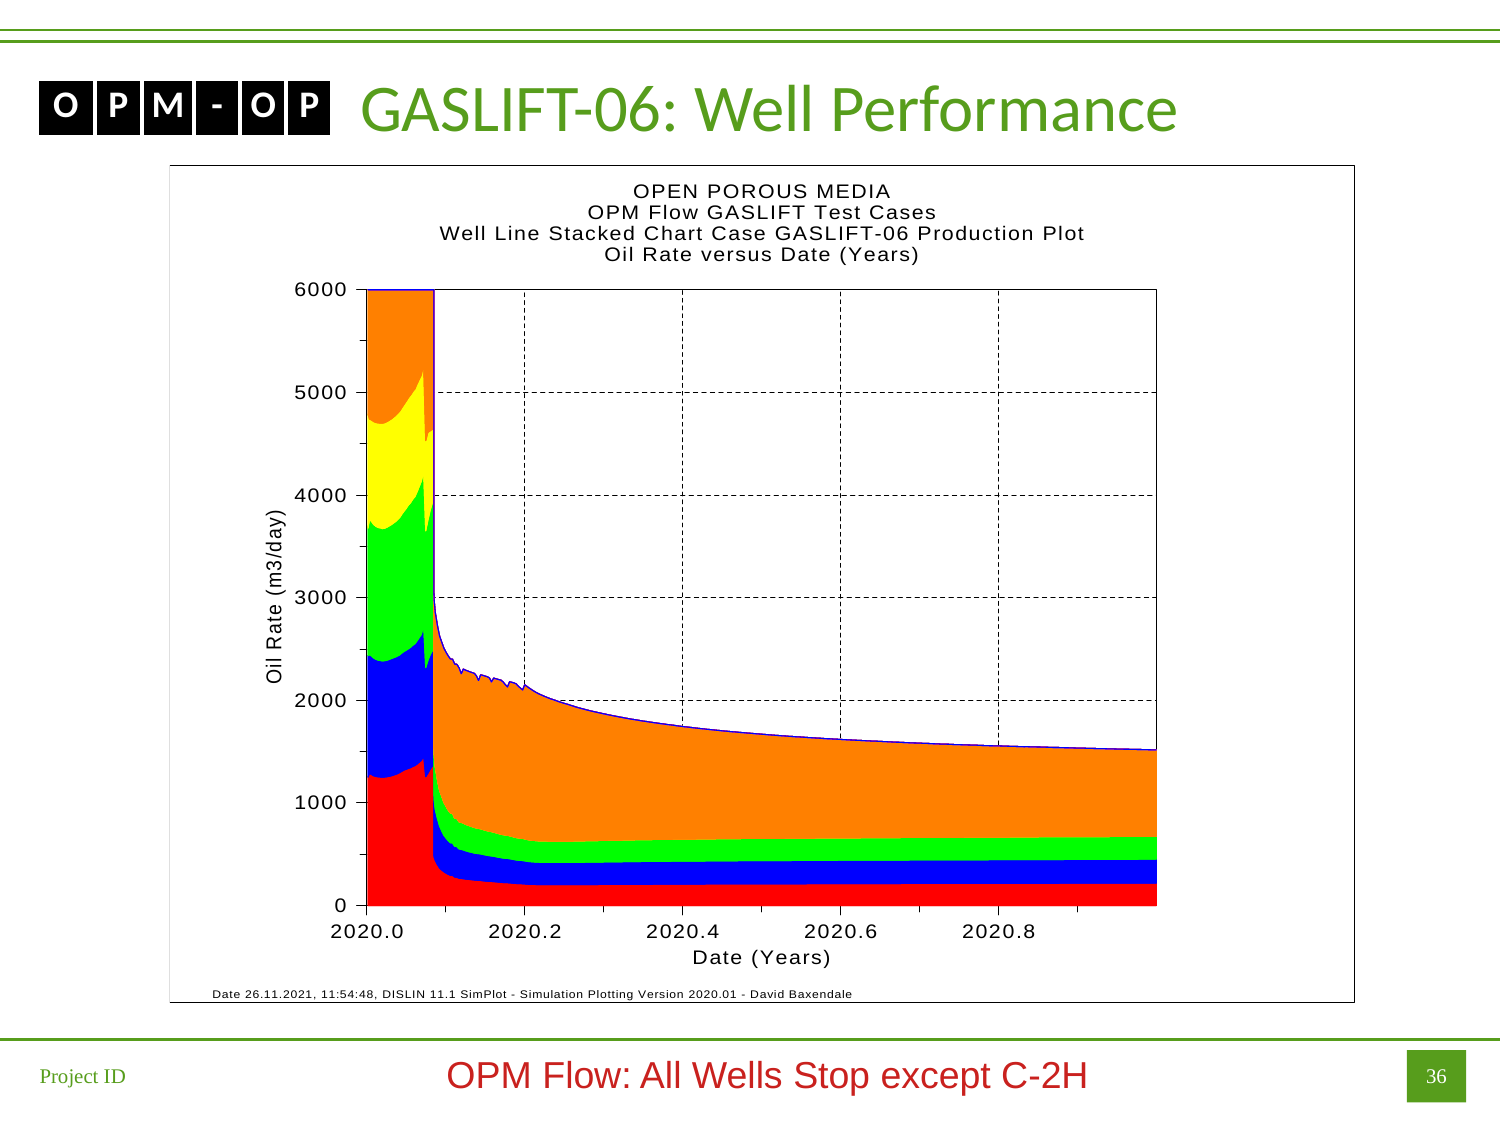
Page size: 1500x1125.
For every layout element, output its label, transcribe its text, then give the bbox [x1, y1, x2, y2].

picture [169, 165, 1356, 1004]
title GASLIFT-06: Well Performance [360, 77, 1425, 153]
text_box OPM Flow: All Wells Stop except C-2H [200, 1046, 1335, 1110]
